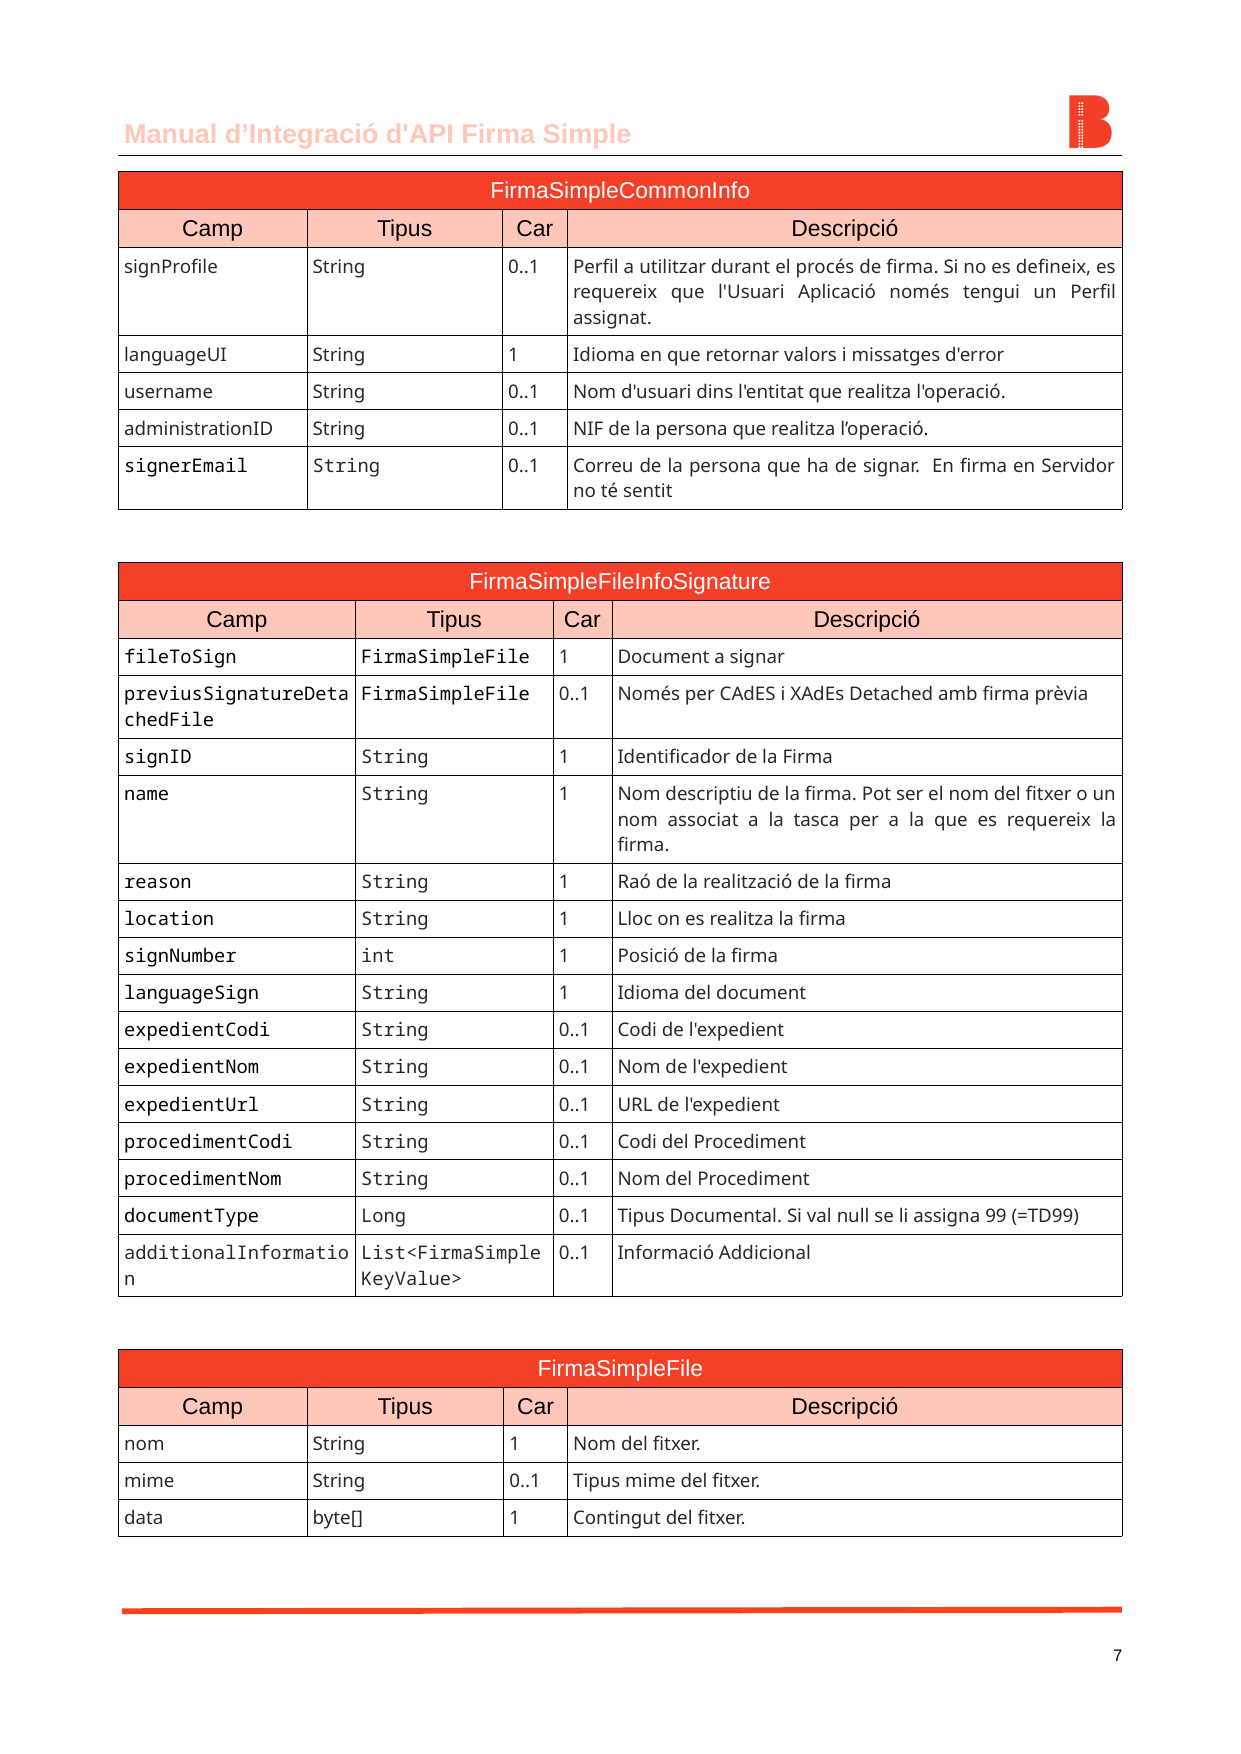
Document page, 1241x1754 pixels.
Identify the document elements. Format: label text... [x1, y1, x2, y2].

table_cell Informació Addicional [613, 1235, 1122, 1296]
table_cell Descripció [568, 210, 1122, 247]
picture [1063, 94, 1117, 150]
table_cell 0..1 [554, 1197, 612, 1233]
table_cell signerEmail [119, 447, 307, 509]
table_cell 1 [554, 938, 612, 974]
table_cell 0..1 [554, 1049, 612, 1085]
table_cell Camp [119, 210, 307, 247]
table_cell Camp [119, 1388, 307, 1425]
table_cell Camp [119, 601, 355, 638]
table_cell Document a signar [613, 639, 1122, 675]
table_cell Contingut del fitxer. [568, 1500, 1122, 1536]
table_header FirmaSimpleFile [119, 1350, 1122, 1387]
table_cell procedimentCodi [119, 1123, 355, 1159]
table_cell 0..1 [503, 373, 567, 409]
table_cell Descripció [613, 601, 1122, 638]
table_cell 1 [554, 639, 612, 675]
table_cell String [356, 1160, 553, 1196]
table_cell 1 [554, 776, 612, 863]
table_cell Tipus [308, 1388, 503, 1425]
table_cell mime [119, 1463, 307, 1499]
table_cell 0..1 [503, 248, 567, 335]
table_cell expedientUrl [119, 1086, 355, 1122]
table_cell languageUI [119, 336, 307, 372]
table_cell Tipus [356, 601, 553, 638]
table_cell procedimentNom [119, 1160, 355, 1196]
table_cell documentType [119, 1197, 355, 1233]
table_cell Perfil a utilitzar durant el procés de firma. Si no es defineix, es requereix que l'Usuari Aplicació només tengui un Perfil assignat. [568, 248, 1122, 335]
table_cell signNumber [119, 938, 355, 974]
table_cell 0..1 [554, 1012, 612, 1048]
table_cell Tipus mime del fitxer. [568, 1463, 1122, 1499]
table_cell Tipus Documental. Si val null se li assigna 99 (=TD99) [613, 1197, 1122, 1233]
table_cell Lloc on es realitza la firma [613, 901, 1122, 937]
table_cell administrationID [119, 410, 307, 446]
table_cell Car [503, 210, 567, 247]
table_cell String [308, 447, 502, 509]
table_cell Nom d'usuari dins l'entitat que realitza l'operació. [568, 373, 1122, 409]
table_cell Long [356, 1197, 553, 1233]
table_cell 0..1 [554, 676, 612, 737]
table_cell 0..1 [504, 1463, 567, 1499]
table_cell FirmaSimpleFile [356, 676, 553, 737]
table_cell URL de l'expedient [613, 1086, 1122, 1122]
table_cell String [356, 864, 553, 900]
table_cell FirmaSimpleFile [356, 639, 553, 675]
table_cell languageSign [119, 975, 355, 1011]
table_cell Només per CAdES i XAdEs Detached amb firma prèvia [613, 676, 1122, 737]
table_cell Idioma en que retornar valors i missatges d'error [568, 336, 1122, 372]
table_cell Car [504, 1388, 567, 1425]
table_cell String [356, 739, 553, 774]
table_cell String [308, 1426, 503, 1462]
table_cell Nom de l'expedient [613, 1049, 1122, 1085]
table_cell NIF de la persona que realitza l’operació. [568, 410, 1122, 446]
table_cell 1 [504, 1426, 567, 1462]
table_cell int [356, 938, 553, 974]
table_cell String [356, 776, 553, 863]
table_cell Tipus [308, 210, 502, 247]
table_cell previusSignatureDetachedFile [119, 676, 355, 737]
table_cell expedientNom [119, 1049, 355, 1085]
table_cell 1 [554, 975, 612, 1011]
table_cell String [356, 901, 553, 937]
table_cell Posició de la firma [613, 938, 1122, 974]
table_cell username [119, 373, 307, 409]
table_cell 0..1 [554, 1160, 612, 1196]
table_cell Descripció [568, 1388, 1122, 1425]
table_cell Identificador de la Firma [613, 739, 1122, 774]
table_cell expedientCodi [119, 1012, 355, 1048]
table_cell nom [119, 1426, 307, 1462]
table_header FirmaSimpleFileInfoSignature [119, 563, 1122, 600]
table_cell 1 [554, 739, 612, 774]
table_cell String [356, 975, 553, 1011]
table_cell String [308, 336, 502, 372]
table_cell reason [119, 864, 355, 900]
table_cell String [308, 373, 502, 409]
table_cell Nom del fitxer. [568, 1426, 1122, 1462]
table_cell String [356, 1049, 553, 1085]
table_cell signProfile [119, 248, 307, 335]
table_cell 0..1 [503, 410, 567, 446]
table_cell 0..1 [554, 1086, 612, 1122]
table_header FirmaSimpleCommonInfo [119, 172, 1122, 209]
table_cell String [308, 1463, 503, 1499]
table_cell signID [119, 739, 355, 774]
table_cell String [356, 1012, 553, 1048]
table_cell List<FirmaSimpleKeyValue> [356, 1235, 553, 1296]
table_cell 1 [503, 336, 567, 372]
table_cell String [356, 1086, 553, 1122]
table_cell 1 [554, 901, 612, 937]
table_cell name [119, 776, 355, 863]
table_cell Nom descriptiu de la firma. Pot ser el nom del fitxer o un nom associat a la tasca per a la que es requereix la firma. [613, 776, 1122, 863]
table_cell Car [554, 601, 612, 638]
table_cell String [356, 1123, 553, 1159]
table_cell 1 [504, 1500, 567, 1536]
table_cell 0..1 [503, 447, 567, 509]
table_cell 0..1 [554, 1235, 612, 1296]
table_cell String [308, 410, 502, 446]
table_cell Idioma del document [613, 975, 1122, 1011]
table_cell Codi de l'expedient [613, 1012, 1122, 1048]
table_cell 1 [554, 864, 612, 900]
table_cell Correu de la persona que ha de signar. En firma en Servidor no té sentit [568, 447, 1122, 509]
table_cell byte[] [308, 1500, 503, 1536]
table_cell Raó de la realització de la firma [613, 864, 1122, 900]
table_cell data [119, 1500, 307, 1536]
table_cell 0..1 [554, 1123, 612, 1159]
table_cell Nom del Procediment [613, 1160, 1122, 1196]
table_cell String [308, 248, 502, 335]
table_cell additionalInformation [119, 1235, 355, 1296]
table_cell Codi del Procediment [613, 1123, 1122, 1159]
table_cell location [119, 901, 355, 937]
table_cell fileToSign [119, 639, 355, 675]
